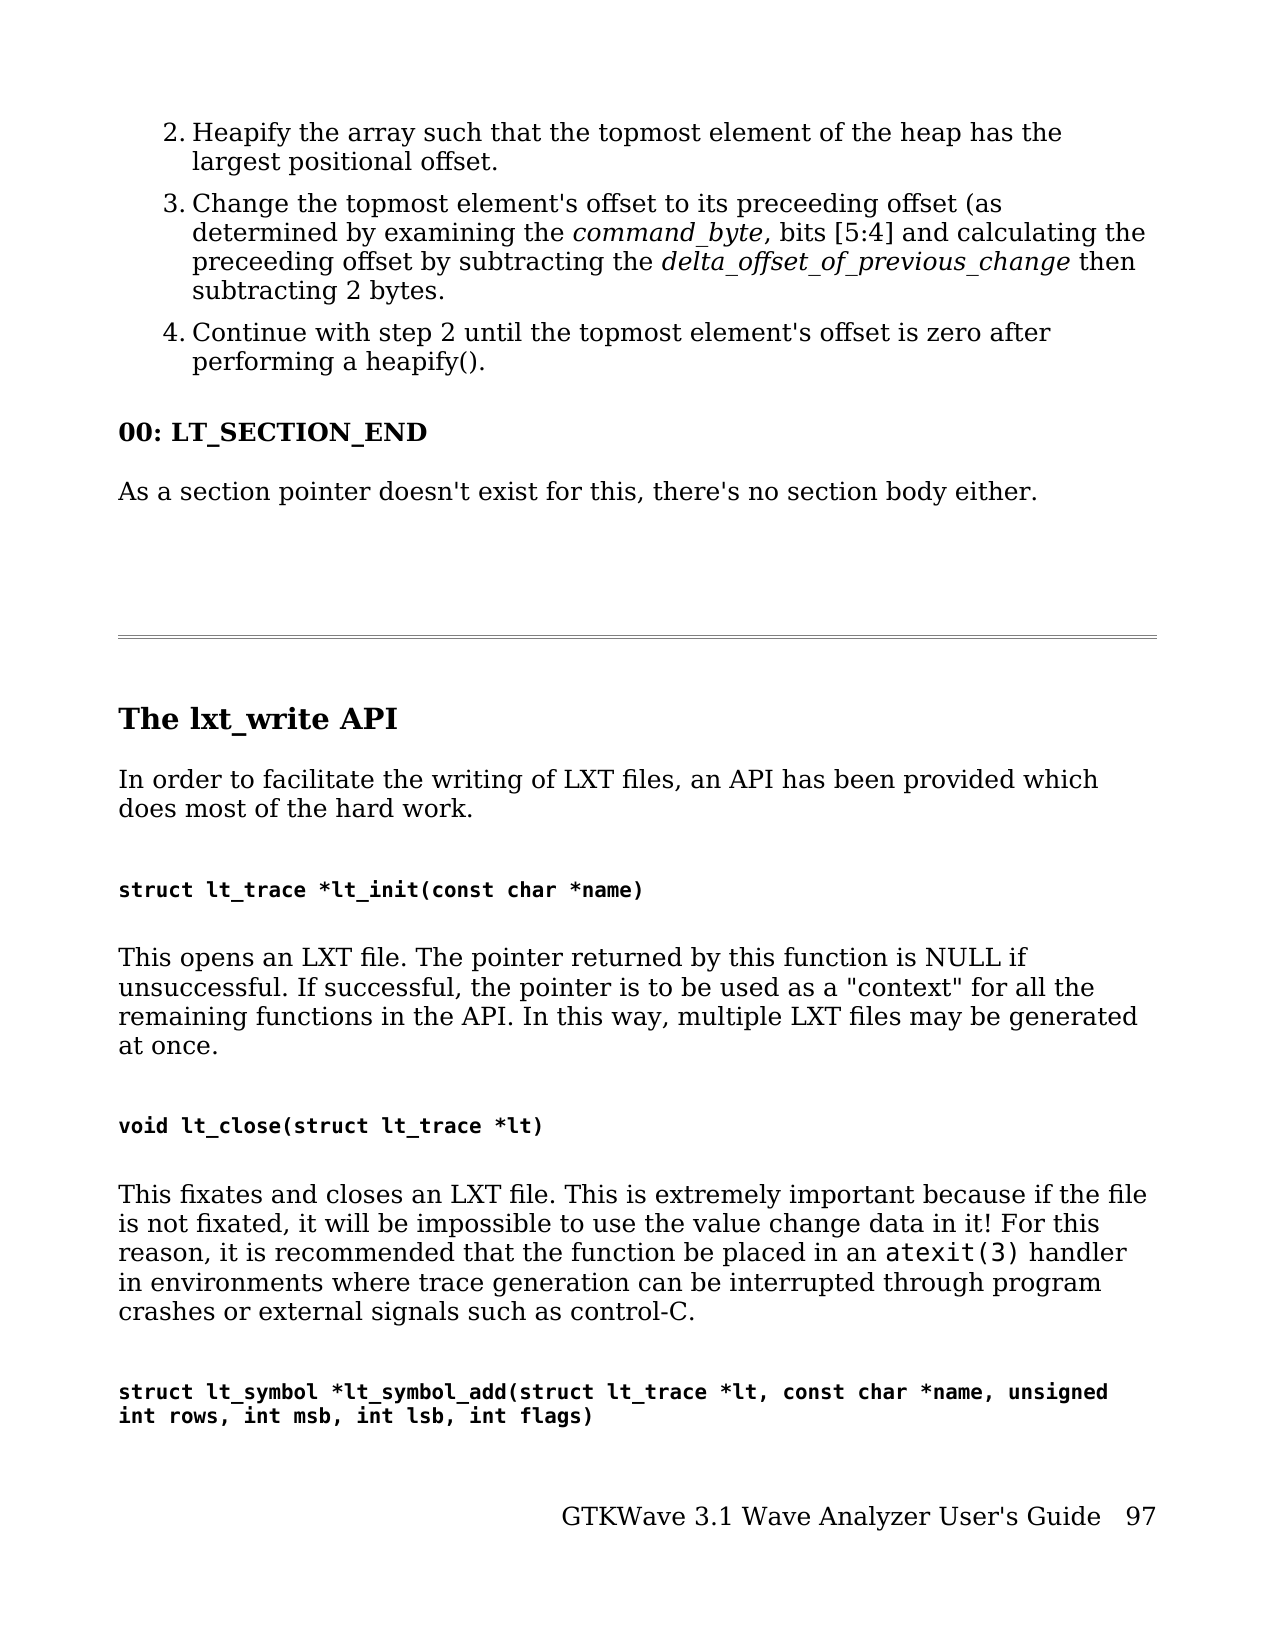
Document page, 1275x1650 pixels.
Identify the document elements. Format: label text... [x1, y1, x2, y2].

text struct lt_symbol *lt_symbol_add(struct lt_trace *lt, const char *name, unsigned int rows, int msb, int lsb, int flags) [118, 1380, 1157, 1429]
text The lxt_write API [118, 702, 1157, 736]
text This fixates and closes an LXT file. This is extremely important because if the file is not fixated, it will be impossible to use the value change data in it! For this reason, it is recommended that the function be placed in an atexit(3) handler in environments where trace generation can be interrupted through program crashes or external signals such as control-C. [118, 1151, 1157, 1326]
text 00: LT_SECTION_END As a section pointer doesn't exist for this, there's no section body either. [118, 389, 1157, 506]
text void lt_close(struct lt_trace *lt) [118, 1114, 1157, 1139]
list Heapify the array such that the topmost element of the heap has the largest positional offset. [162, 118, 1157, 176]
text This opens an LXT file. The pointer returned by this function is NULL if unsuccessful. If successful, the pointer is to be used as a "context" for all the remaining functions in the API. In this way, multiple LXT files may be generated at once. [118, 914, 1157, 1060]
text struct lt_trace *lt_init(const char *name) [118, 878, 1157, 902]
text In order to facilitate the writing of LXT files, an API has been provided which does most of the hard work. [118, 736, 1157, 823]
list Change the topmost element's offset to its preceeding offset (as determined by examining the command_byte, bits [5:4] and calculating the preceeding offset by subtracting the delta_offset_of_previous_change then subtracting 2 bytes. [162, 189, 1157, 306]
text [118, 1441, 1157, 1471]
list Continue with step 2 until the topmost element's offset is zero after performing a heapify(). [162, 318, 1157, 376]
